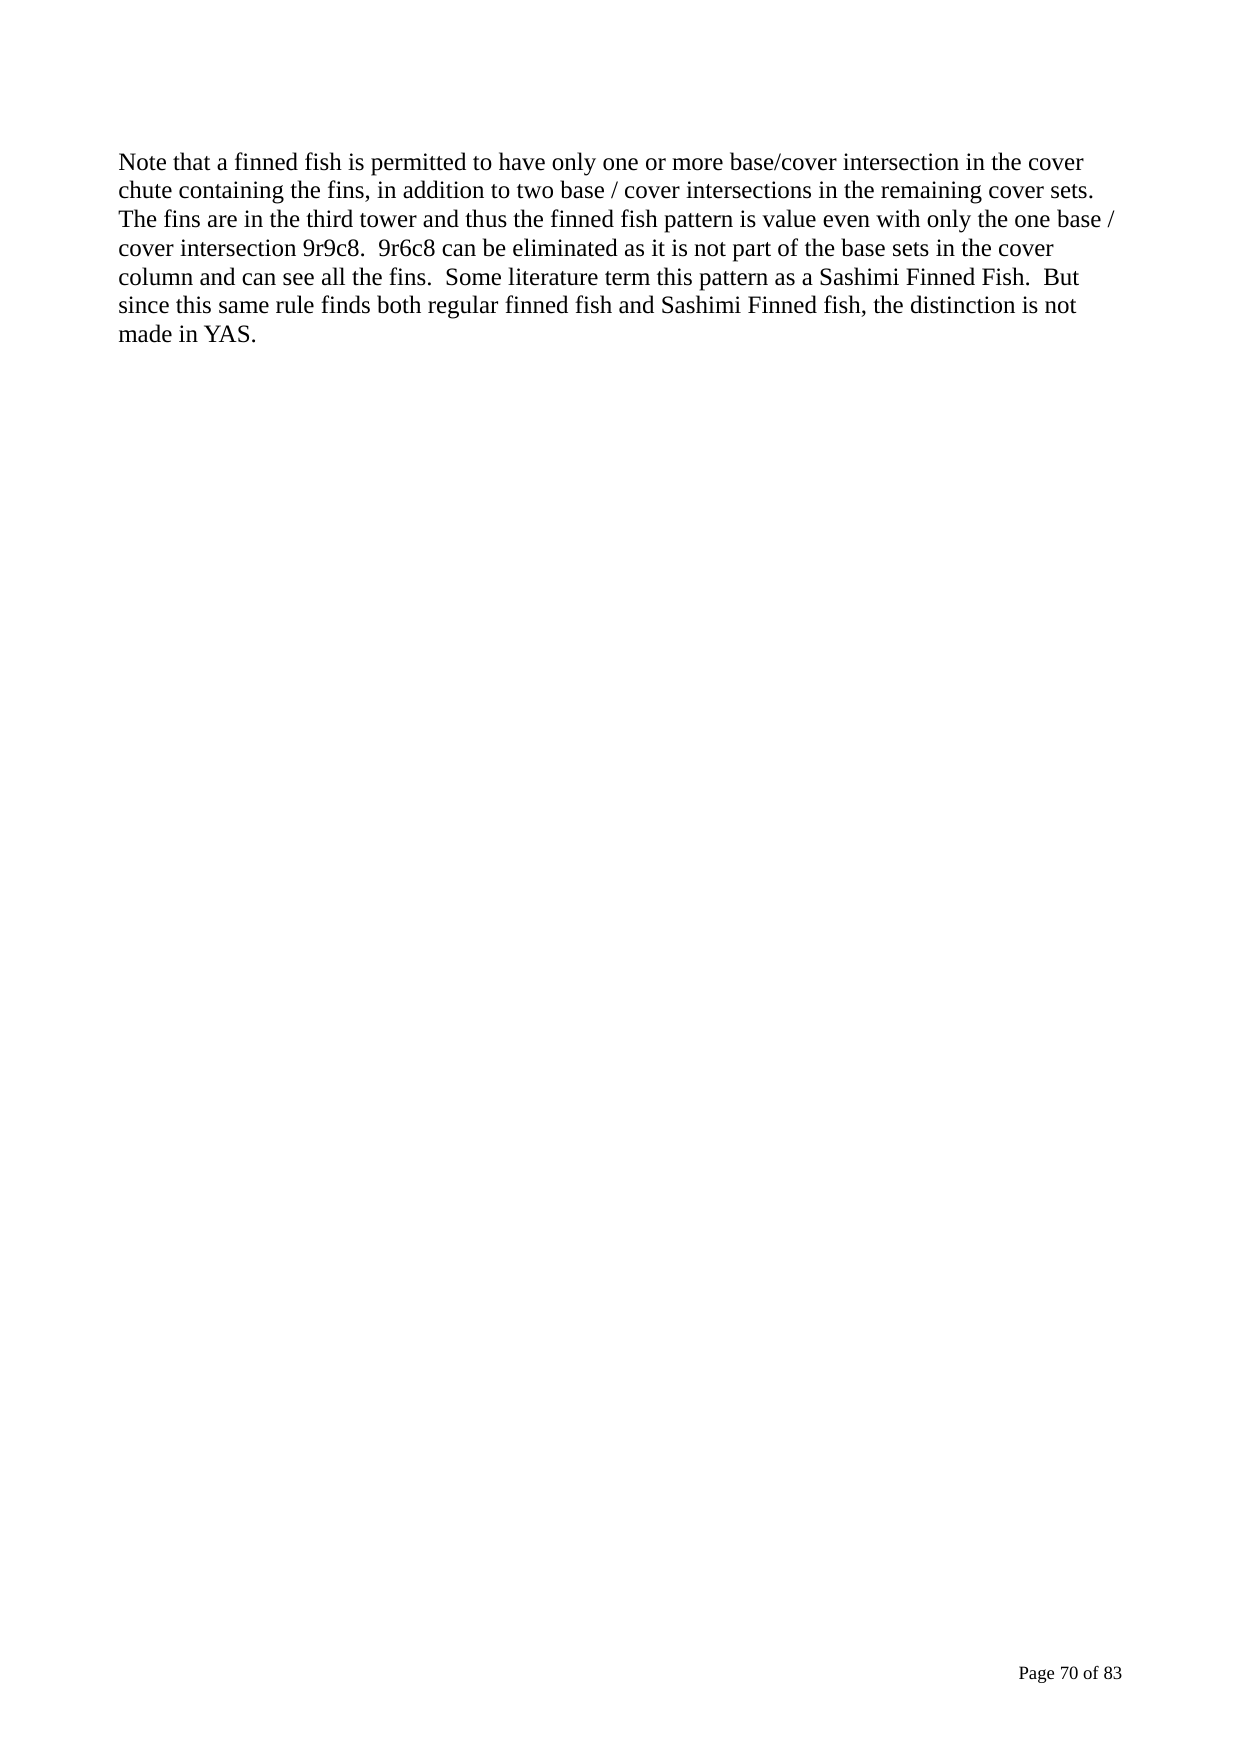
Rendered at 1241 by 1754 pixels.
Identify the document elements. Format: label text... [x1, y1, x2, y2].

text Note that a finned fish is permitted to have only one or more base/cover intersection in the cover chute containing the fins, in addition to two base / cover intersections in the remaining cover sets. The fins are in the third tower and thus the finned fish pattern is value even with only the one base / cover intersection 9r9c8. 9r6c8 can be eliminated as it is not part of the base sets in the cover column and can see all the fins. Some literature term this pattern as a Sashimi Finned Fish. But since this same rule finds both regular finned fish and Sashimi Finned fish, the distinction is not made in YAS. [118, 147, 1122, 348]
